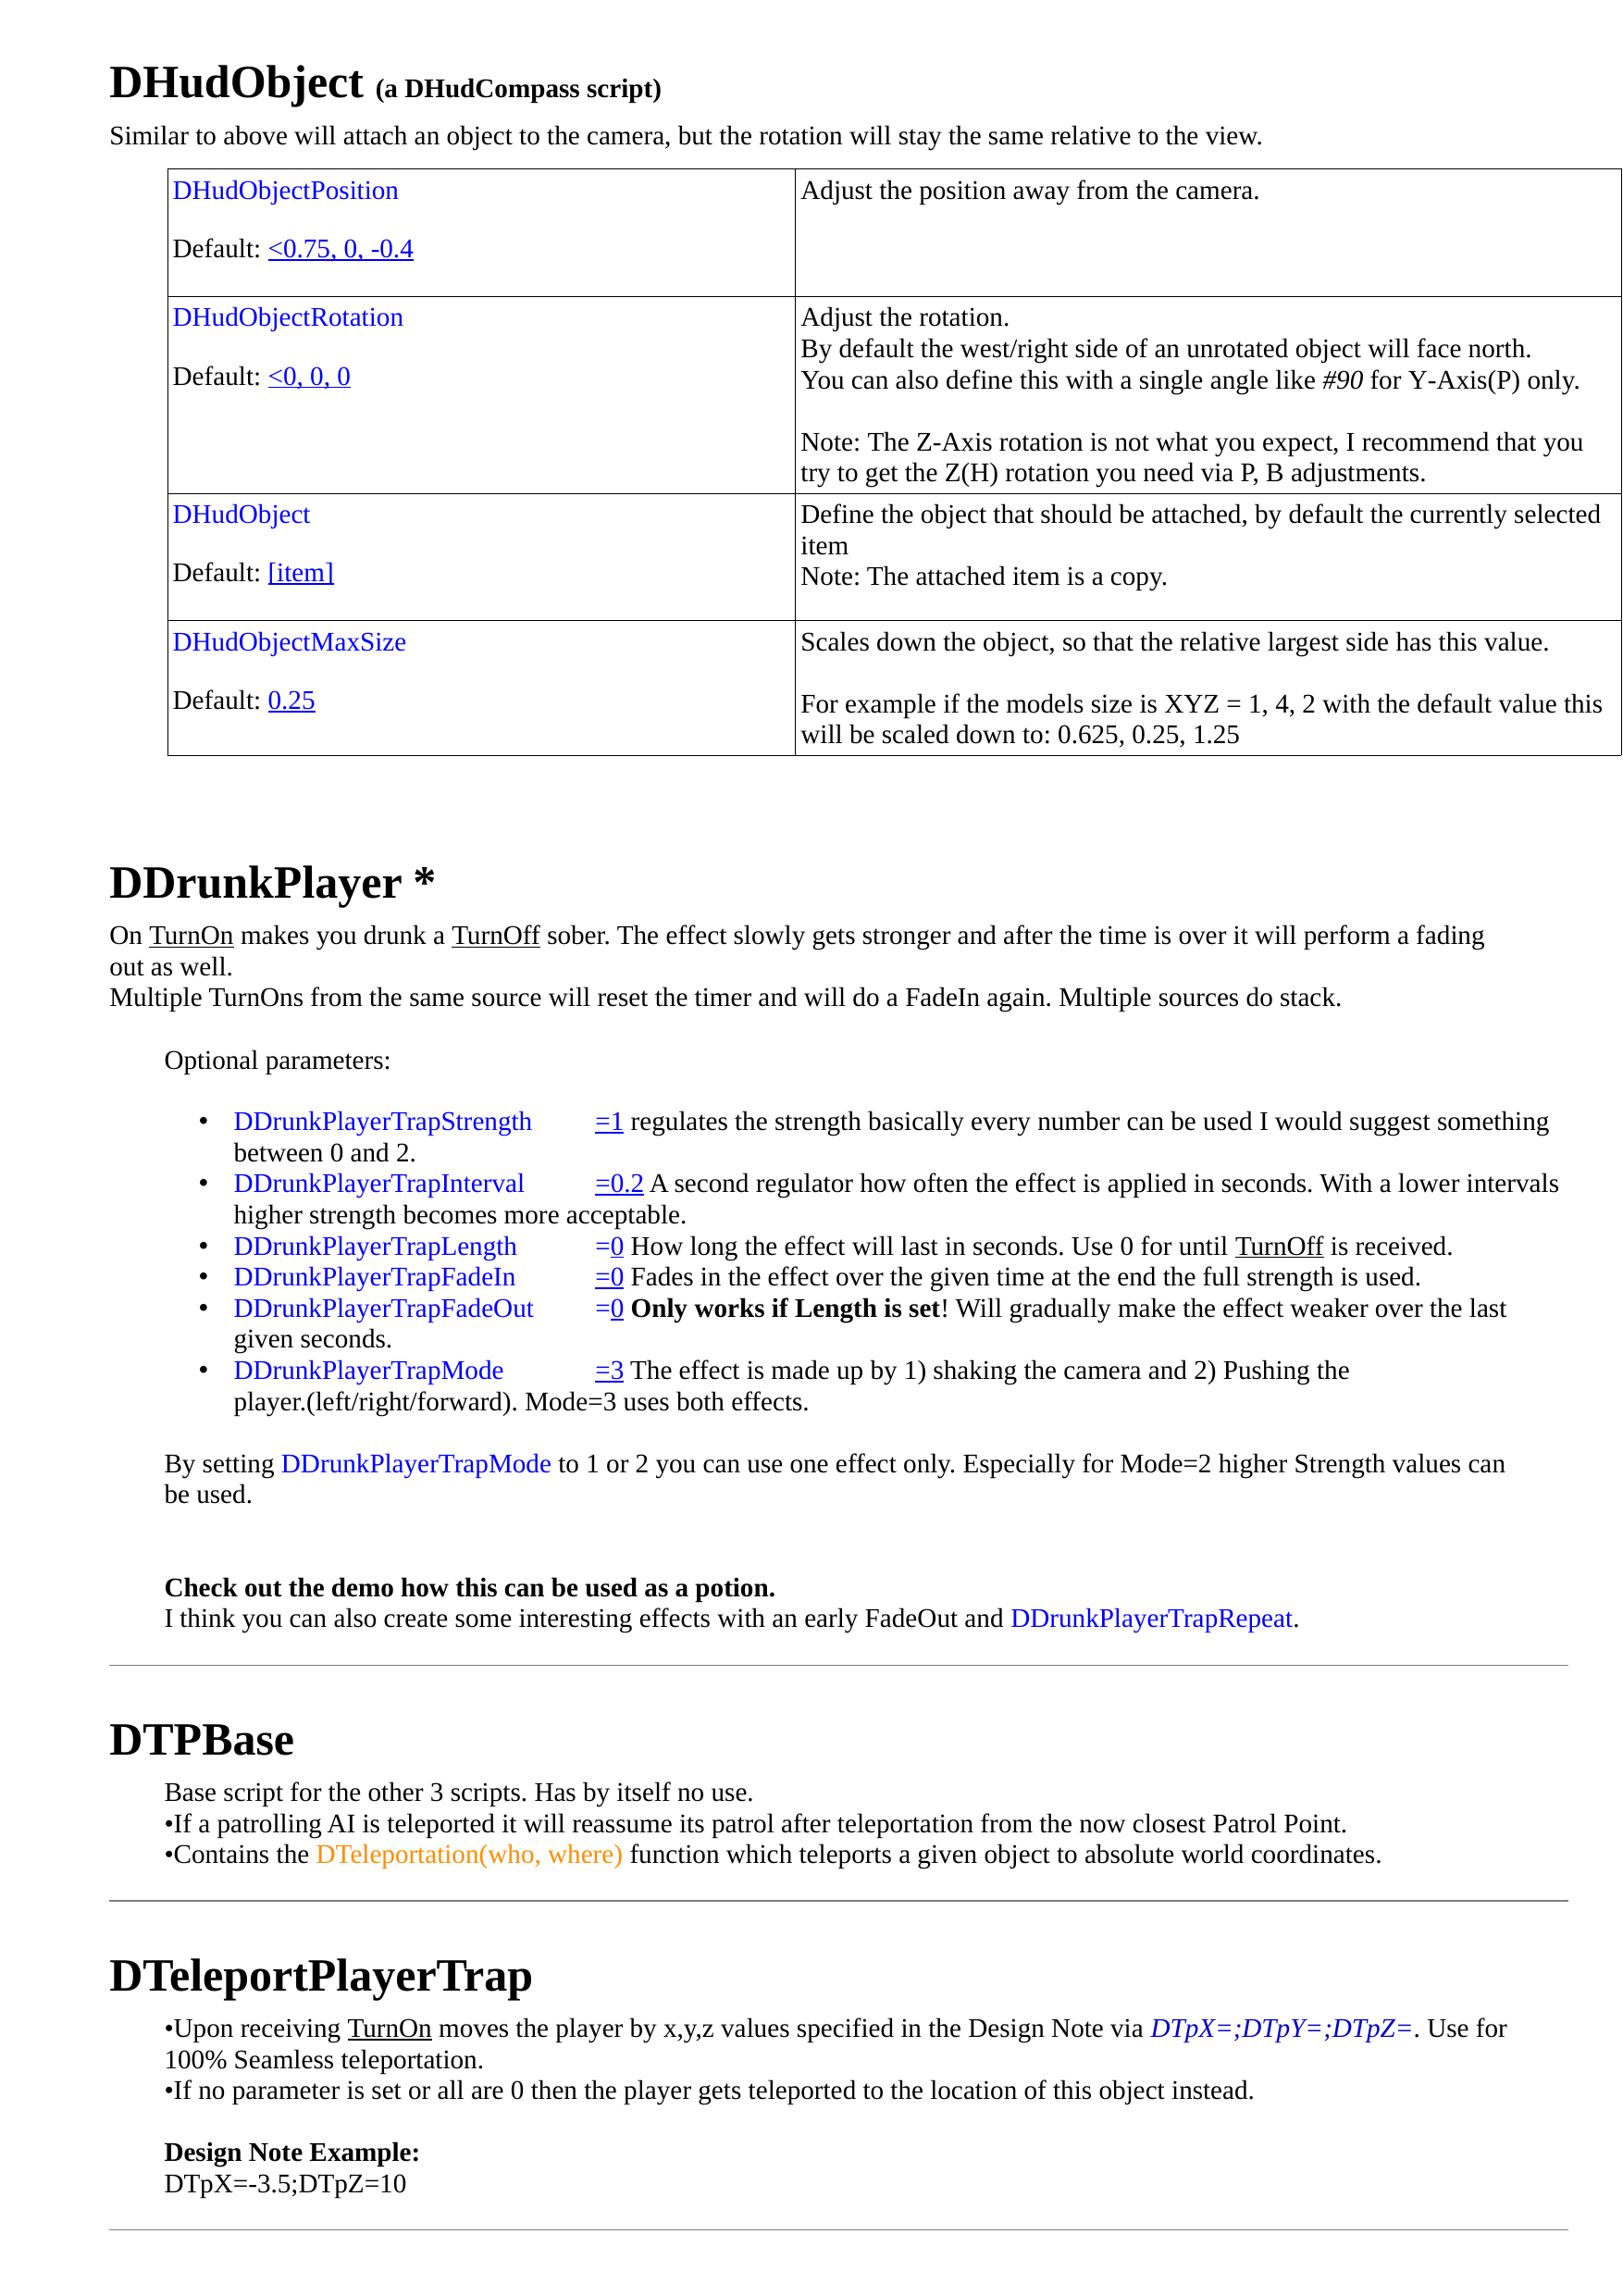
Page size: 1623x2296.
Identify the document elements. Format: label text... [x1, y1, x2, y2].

table_header Adjust the position away from the camera. [796, 169, 1621, 296]
list DDrunkPlayerTrapInterval =0.2 A second regulator how often the effect is applied in seconds. With a lower intervals higher strength becomes more acceptable. [199, 1167, 1568, 1230]
list DDrunkPlayerTrapFadeOut =0 Only works if Length is set! Will gradually make the effect weaker over the last given seconds. [199, 1292, 1568, 1354]
list DDrunkPlayerTrapStrength =1 regulates the strength basically every number can be used I would suggest something between 0 and 2. [199, 1105, 1568, 1167]
subtitle DDrunkPlayer * [109, 854, 1568, 908]
table_cell Scales down the object, so that the relative largest side has this value. For example if the models size is XYZ = 1, 4, 2 with the default value this will be scaled down to: 0.625, 0.25, 1.25 [796, 621, 1621, 755]
list DDrunkPlayerTrapLength =0 How long the effect will last in seconds. Use 0 for until TurnOff is received. [199, 1230, 1568, 1260]
list DDrunkPlayerTrapMode =3 The effect is made up by 1) shaking the camera and 2) Pushing the player.(left/right/forward). Mode=3 uses both effects. [199, 1354, 1568, 1416]
table_header DHudObjectPosition Default: <0.75, 0, -0.4 [168, 169, 795, 296]
text Base script for the other 3 scripts. Has by itself no use. •If a patrolling AI is teleported it will reassume its patrol after teleportation from the now closest Patrol Point. •Contains the DTeleportation(who, where) function which teleports a given object to absolute world coordinates. [164, 1776, 1514, 1869]
table_cell Define the object that should be attached, by default the currently selected item Note: The attached item is a copy. [796, 494, 1621, 620]
table_cell Adjust the rotation. By default the west/right side of an unrotated object will face north. You can also define this with a single angle like #90 for Y-Axis(P) only. Note: The Z-Axis rotation is not what you expect, I recommend that you try to get the Z(H) rotation you need via P, B adjustments. [796, 297, 1621, 493]
subtitle DTPBase [109, 1711, 1568, 1765]
text By setting DDrunkPlayerTrapMode to 1 or 2 you can use one effect only. Especially for Mode=2 higher Strength values can be used. Check out the demo how this can be used as a potion. I think you can also create some interesting effects with an early FadeOut and DDrunkPlayerTrapRepeat. [164, 1416, 1514, 1633]
text Similar to above will attach an object to the camera, but the rotation will stay the same relative to the view. [109, 119, 1568, 151]
subtitle DHudObject (a DHudCompass script) [109, 55, 1568, 108]
table_cell DHudObjectRotation Default: <0, 0, 0 [168, 297, 795, 493]
text •Upon receiving TurnOn moves the player by x,y,z values specified in the Design Note via DTpX=;DTpY=;DTpZ=. Use for 100% Seamless teleportation. •If no parameter is set or all are 0 then the player gets teleported to the location of this object instead. Design Note Example: DTpX=-3.5;DTpZ=10 [164, 2012, 1514, 2199]
table_cell DHudObjectMaxSize Default: 0.25 [168, 621, 795, 755]
subtitle DTeleportPlayerTrap [109, 1947, 1568, 2001]
text On TurnOn makes you drunk a TurnOff sober. The effect slowly gets stronger and after the time is over it will perform a fading out as well. Multiple TurnOns from the same source will reset the timer and will do a FadeIn again. Multiple sources do stack. [109, 919, 1514, 1044]
list DDrunkPlayerTrapFadeIn =0 Fades in the effect over the given time at the end the full strength is used. [199, 1260, 1568, 1292]
text Optional parameters: [164, 1044, 1514, 1074]
table_cell DHudObject Default: [item] [168, 494, 795, 620]
